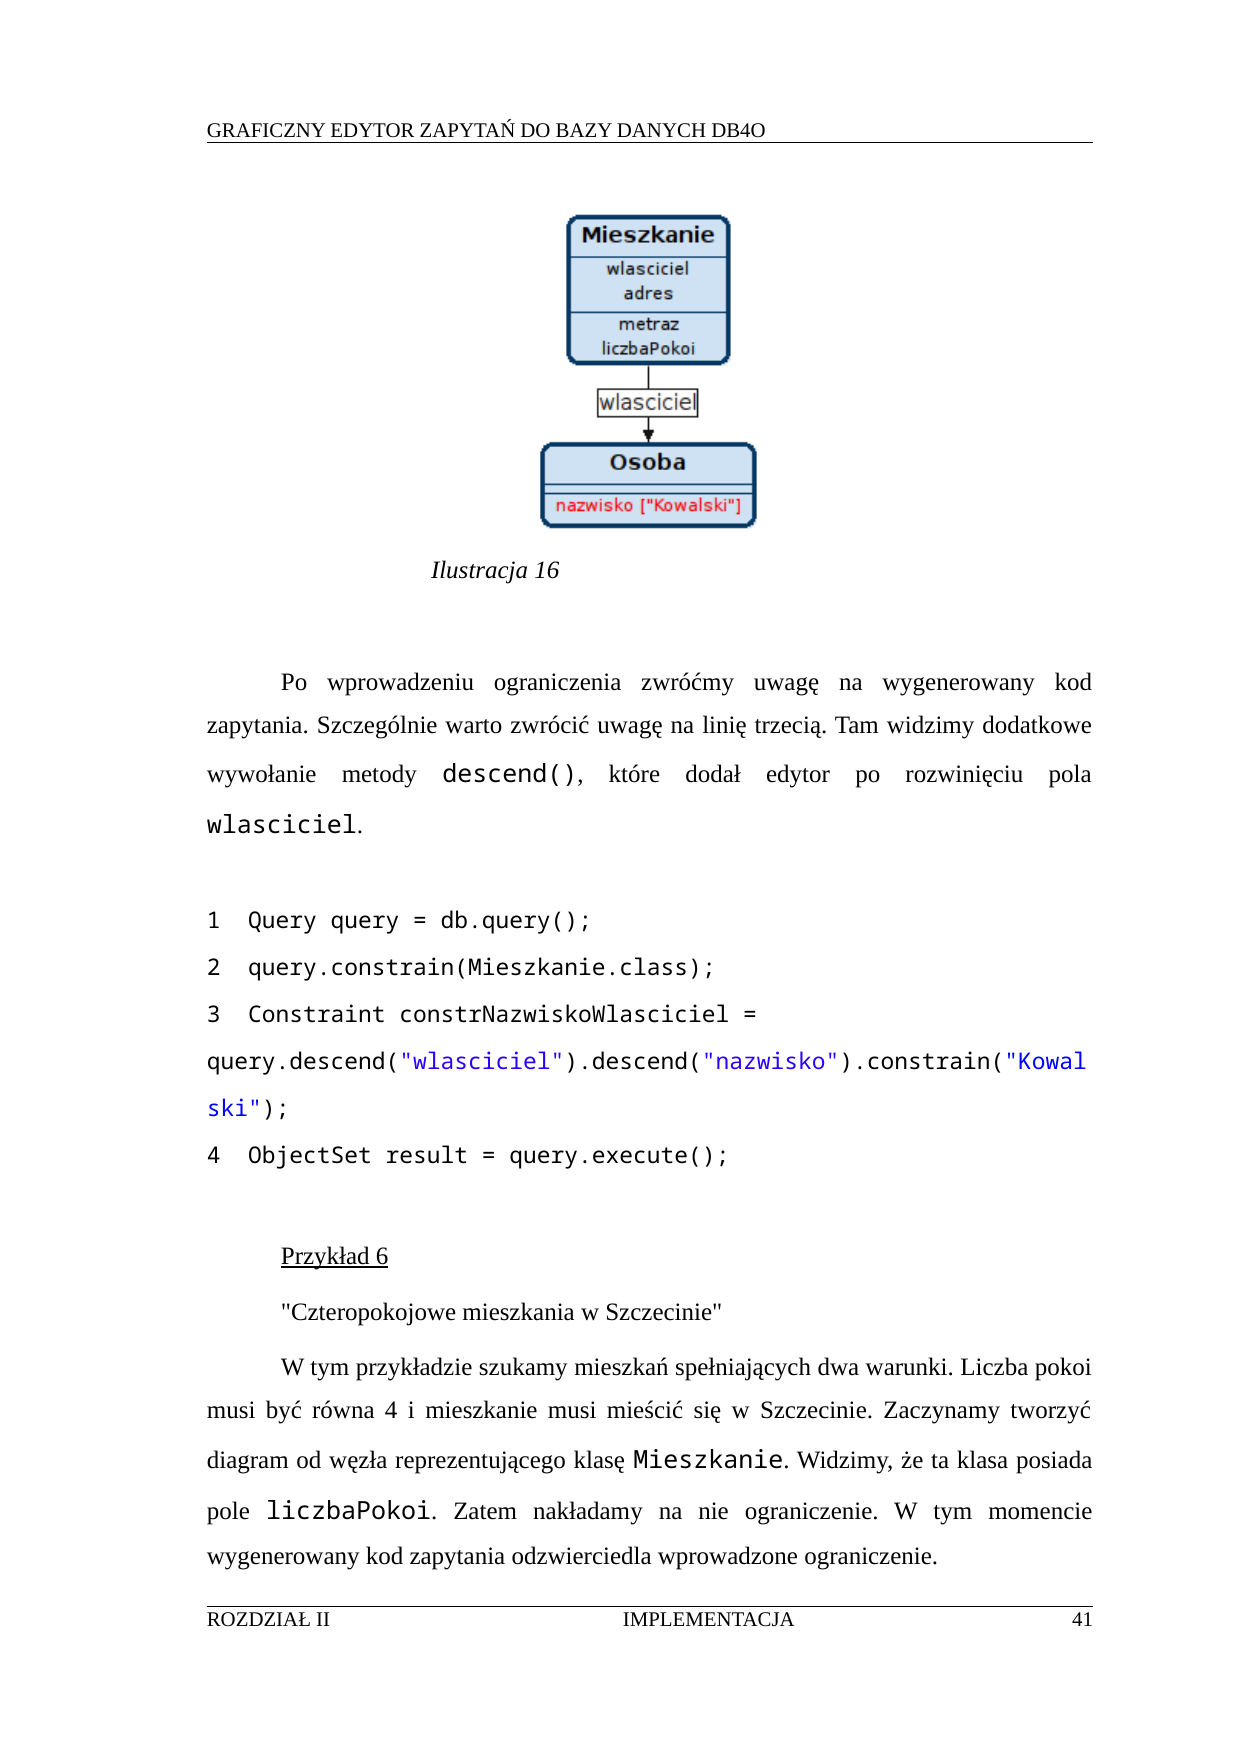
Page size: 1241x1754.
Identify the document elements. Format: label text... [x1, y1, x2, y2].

text 3 Constraint constrNazwiskoWlasciciel = query.descend("wlasciciel").descend("nazwisko").constrain("Kowalski"); [207, 998, 1093, 1123]
text 2 query.constrain(Mieszkanie.class); [207, 951, 1093, 982]
picture [431, 189, 869, 556]
text 4 ObjectSet result = query.execute(); [207, 1139, 1093, 1170]
text Przykład 6 [207, 1241, 1093, 1270]
text "Czteropokojowe mieszkania w Szczecinie" [207, 1297, 1093, 1326]
text 1 Query query = db.query(); [207, 904, 1093, 936]
text W tym przykładzie szukamy mieszkań spełniających dwa warunki. Liczba pokoi musi być równa 4 i mieszkanie musi mieścić się w Szczecinie. Zaczynamy tworzyć diagram od węzła reprezentującego klasę Mieszkanie. Widzimy, że ta klasa posiada pole liczbaPokoi. Zatem nakładamy na nie ograniczenie. W tym momencie wygenerowany kod zapytania odzwierciedla wprowadzone ograniczenie. [207, 1352, 1093, 1569]
text Ilustracja 16 [431, 556, 868, 584]
text Po wprowadzeniu ograniczenia zwróćmy uwagę na wygenerowany kod zapytania. Szczególnie warto zwrócić uwagę na linię trzecią. Tam widzimy dodatkowe wywołanie metody descend(), które dodał edytor po rozwinięciu pola wlasciciel. [207, 667, 1093, 841]
